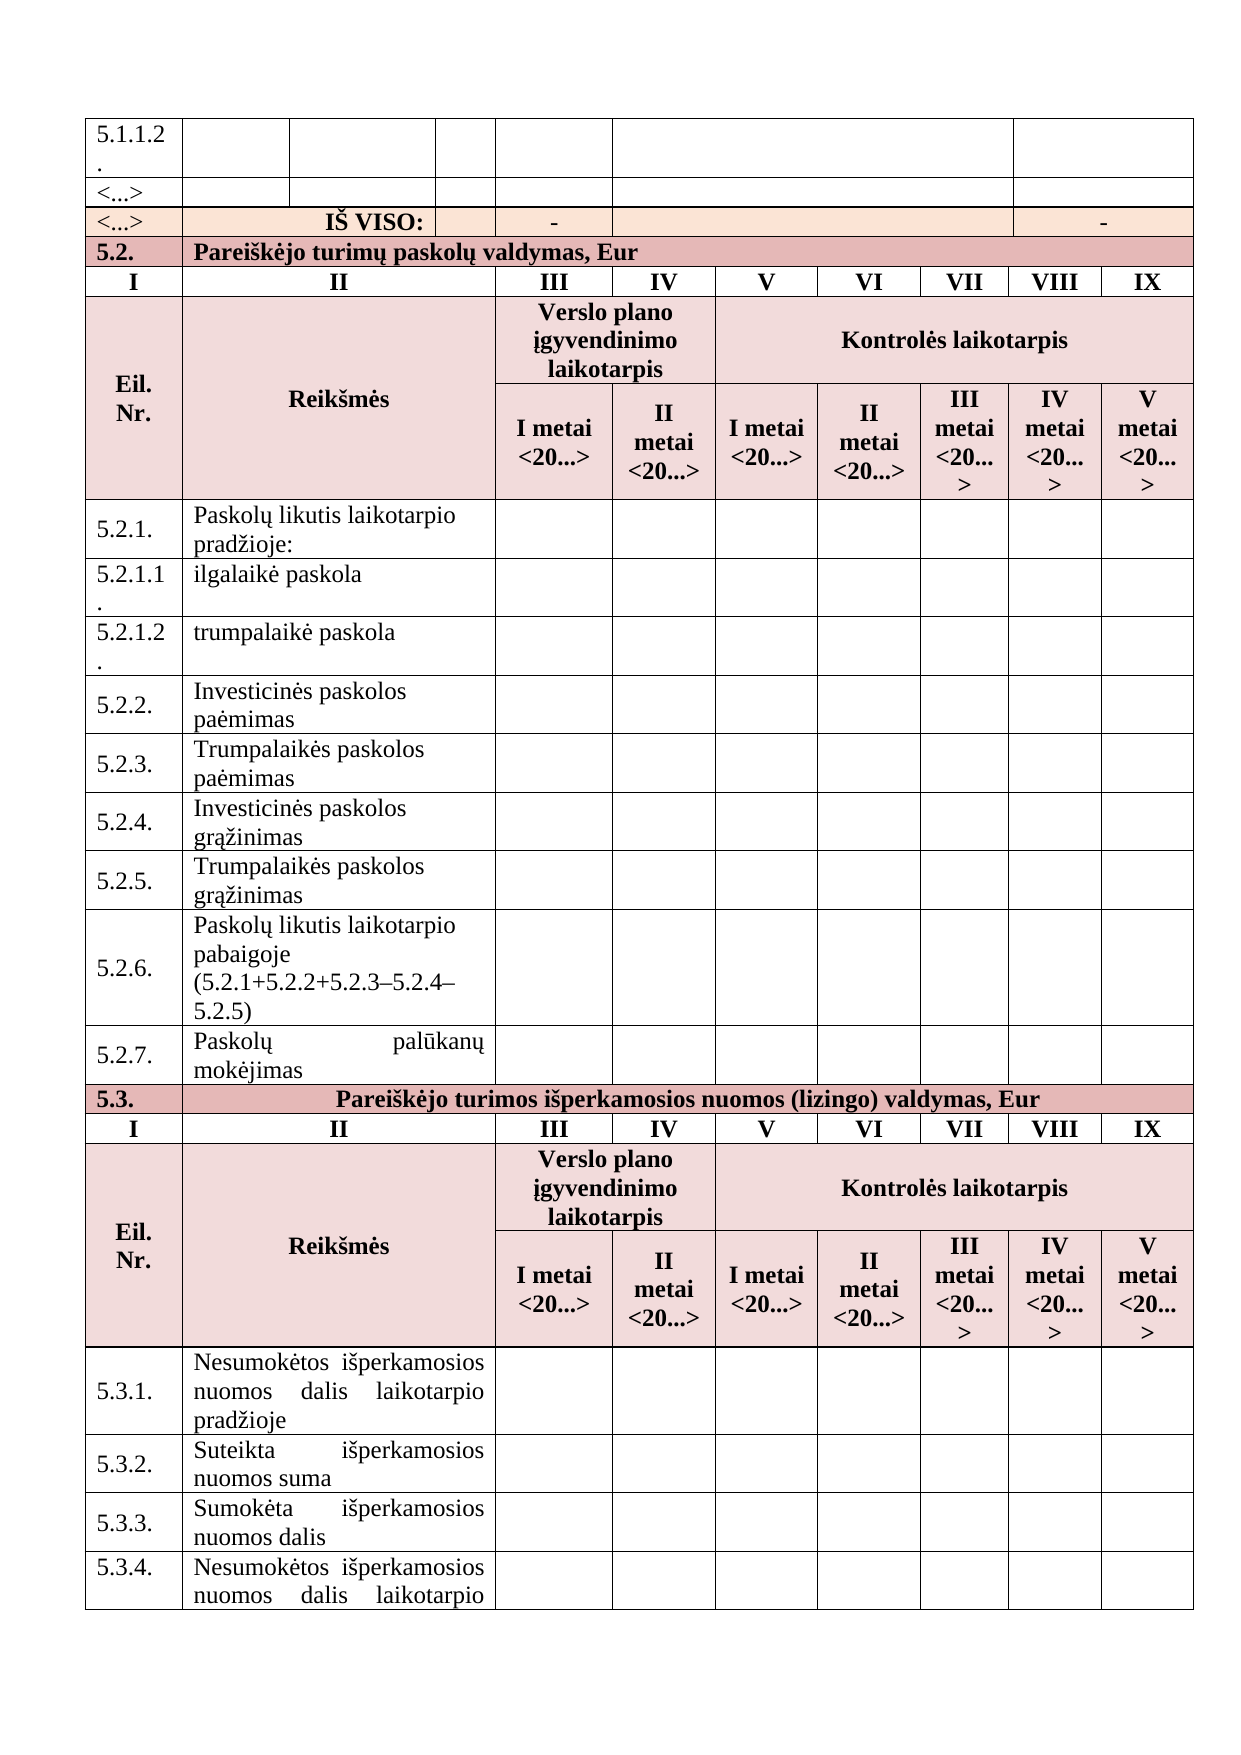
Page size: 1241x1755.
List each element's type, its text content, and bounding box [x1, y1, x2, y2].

table_cell [496, 617, 612, 675]
table_cell [716, 1493, 817, 1551]
table_cell Sumokėta išperkamosios nuomos dalis [183, 1493, 495, 1551]
table_cell Investicinės paskolos grąžinimas [183, 793, 495, 850]
table_cell [921, 1348, 1008, 1434]
table_cell [716, 1552, 817, 1609]
table_cell 5.1.1.2. [86, 119, 182, 177]
table_cell ilgalaikė paskola [183, 559, 495, 616]
table_cell [613, 1026, 715, 1083]
table_cell II metai <20...> [818, 384, 920, 499]
table_cell III [496, 267, 612, 296]
table_cell [613, 1348, 715, 1434]
table_cell II metai <20...> [818, 1231, 920, 1346]
table_cell [613, 500, 715, 558]
table_cell VII [921, 267, 1008, 296]
table_cell II metai <20...> [613, 1231, 715, 1346]
table_cell Trumpalaikės paskolos paėmimas [183, 734, 495, 792]
table_cell [716, 1348, 817, 1434]
table_cell [496, 1493, 612, 1551]
table_cell Kontrolės laikotarpis [716, 297, 1193, 383]
table_cell [1009, 734, 1101, 792]
table_cell [716, 793, 817, 850]
table_cell [716, 851, 817, 909]
table_cell [1009, 1026, 1101, 1083]
table_cell II [183, 267, 495, 296]
table_cell [716, 910, 817, 1025]
table_cell - [1014, 208, 1193, 236]
table_cell [1009, 559, 1101, 616]
table_cell [1009, 1552, 1101, 1609]
table_cell [613, 617, 715, 675]
table_cell [818, 1435, 920, 1492]
table_cell [496, 676, 612, 733]
table_cell [496, 1435, 612, 1492]
table_cell [921, 910, 1008, 1025]
table_cell [921, 1493, 1008, 1551]
table_cell [613, 910, 715, 1025]
table_cell V metai <20...> [1102, 384, 1193, 499]
table_cell 5.2.5. [86, 851, 182, 909]
table_cell 5.2.3. [86, 734, 182, 792]
table_cell [183, 178, 289, 206]
table_cell [613, 178, 1013, 206]
table_cell [1009, 793, 1101, 850]
table_cell [1102, 851, 1193, 909]
table_cell [921, 617, 1008, 675]
table_cell Verslo plano įgyvendinimo laikotarpis [496, 1144, 715, 1230]
table_cell <...> [86, 208, 182, 236]
table_cell I metai <20...> [496, 384, 612, 499]
table_cell [716, 500, 817, 558]
table_cell VIII [1009, 267, 1101, 296]
table_cell [818, 1552, 920, 1609]
table_cell [613, 559, 715, 616]
table_cell [1102, 617, 1193, 675]
table_cell [818, 1493, 920, 1551]
table_cell Reikšmės [183, 297, 495, 499]
table_cell [716, 559, 817, 616]
table_cell [496, 734, 612, 792]
table_cell [1102, 1493, 1193, 1551]
table_cell [818, 559, 920, 616]
table_cell [436, 119, 495, 177]
table_cell IV [613, 267, 715, 296]
table_cell 5.2.1.2. [86, 617, 182, 675]
table_cell VII [921, 1114, 1008, 1143]
table_cell 5.3.2. [86, 1435, 182, 1492]
table_cell [921, 734, 1008, 792]
table_cell IV metai <20...> [1009, 1231, 1101, 1346]
table_cell [716, 617, 817, 675]
table_cell [436, 208, 495, 236]
table_cell [1009, 851, 1101, 909]
table_cell [1009, 1435, 1101, 1492]
table_cell 5.3.4. [86, 1552, 182, 1609]
table_cell VIII [1009, 1114, 1101, 1143]
table_cell Pareiškėjo turimos išperkamosios nuomos (lizingo) valdymas, Eur [183, 1085, 1193, 1113]
table_cell IX [1102, 1114, 1193, 1143]
table_cell [613, 119, 1013, 177]
table_cell [921, 1026, 1008, 1083]
table_cell Paskolų likutis laikotarpio pabaigoje (5.2.1+5.2.2+5.2.3–5.2.4–5.2.5) [183, 910, 495, 1025]
table_cell [1102, 559, 1193, 616]
table_cell I [86, 267, 182, 296]
table_cell [1009, 1493, 1101, 1551]
table_cell VI [818, 267, 920, 296]
table_cell 5.2.1. [86, 500, 182, 558]
table_cell Suteikta išperkamosios nuomos suma [183, 1435, 495, 1492]
table_cell [1102, 734, 1193, 792]
table_cell [1009, 1348, 1101, 1434]
table_cell [818, 910, 920, 1025]
table_cell [1102, 910, 1193, 1025]
table_cell [496, 500, 612, 558]
table_cell [1014, 178, 1193, 206]
table_cell <...> [86, 178, 182, 206]
table_cell [716, 676, 817, 733]
table_cell [496, 1552, 612, 1609]
table_cell VI [818, 1114, 920, 1143]
table_cell Eil. Nr. [86, 1144, 182, 1346]
table_cell IV [613, 1114, 715, 1143]
table_cell 5.2.2. [86, 676, 182, 733]
table_cell Paskolų palūkanų mokėjimas [183, 1026, 495, 1083]
table_cell [613, 208, 1013, 236]
table_cell [496, 1026, 612, 1083]
table_cell 5.3.1. [86, 1348, 182, 1434]
table_cell [716, 1435, 817, 1492]
table_cell [496, 178, 612, 206]
table_cell 5.2.1.1. [86, 559, 182, 616]
table_cell [1014, 119, 1193, 177]
table_cell [1009, 500, 1101, 558]
table_cell [1009, 676, 1101, 733]
table_cell [818, 617, 920, 675]
table_cell Iš viso: [183, 208, 435, 236]
table_cell [818, 851, 920, 909]
table_cell [496, 793, 612, 850]
table_cell Nesumokėtos išperkamosios nuomos dalis laikotarpio [183, 1552, 495, 1609]
table_cell [496, 559, 612, 616]
table_cell I metai <20...> [716, 384, 817, 499]
table_cell [921, 676, 1008, 733]
table_cell [1102, 1552, 1193, 1609]
table_cell [921, 1435, 1008, 1492]
table_cell [921, 1552, 1008, 1609]
table_cell Trumpalaikės paskolos grąžinimas [183, 851, 495, 909]
table_cell Eil. Nr. [86, 297, 182, 499]
table_cell III metai <20...> [921, 1231, 1008, 1346]
table_cell [818, 1026, 920, 1083]
table_cell III [496, 1114, 612, 1143]
table_cell [1102, 676, 1193, 733]
table_cell [290, 178, 435, 206]
table_cell [613, 851, 715, 909]
table_cell [613, 793, 715, 850]
table_cell [818, 1348, 920, 1434]
table_cell Kontrolės laikotarpis [716, 1144, 1193, 1230]
table_cell V [716, 1114, 817, 1143]
table_cell IV metai <20...> [1009, 384, 1101, 499]
table_cell II metai <20...> [613, 384, 715, 499]
table_cell [921, 559, 1008, 616]
table_cell 5.2.4. [86, 793, 182, 850]
table_cell Paskolų likutis laikotarpio pradžioje: [183, 500, 495, 558]
table_cell I metai <20...> [496, 1231, 612, 1346]
table_cell II [183, 1114, 495, 1143]
table_cell [716, 734, 817, 792]
table_cell [496, 119, 612, 177]
table_cell [818, 793, 920, 850]
table_cell I metai <20...> [716, 1231, 817, 1346]
table_cell Nesumokėtos išperkamosios nuomos dalis laikotarpio pradžioje [183, 1348, 495, 1434]
table_cell [1102, 793, 1193, 850]
table_cell V [716, 267, 817, 296]
table_cell [1009, 910, 1101, 1025]
table_cell [818, 734, 920, 792]
table_cell [1102, 1435, 1193, 1492]
table_cell [290, 119, 435, 177]
table_cell Verslo plano įgyvendinimo laikotarpis [496, 297, 715, 383]
table_cell Investicinės paskolos paėmimas [183, 676, 495, 733]
table_cell [613, 1435, 715, 1492]
table_cell [613, 1493, 715, 1551]
table_cell [818, 500, 920, 558]
table_cell V metai <20...> [1102, 1231, 1193, 1346]
table_cell Reikšmės [183, 1144, 495, 1346]
table_cell [921, 500, 1008, 558]
table_cell I [86, 1114, 182, 1143]
table_cell [716, 1026, 817, 1083]
table_cell [1102, 1026, 1193, 1083]
table_cell [1102, 1348, 1193, 1434]
table_cell [496, 910, 612, 1025]
table_cell [436, 178, 495, 206]
table_cell [613, 676, 715, 733]
table_cell [496, 1348, 612, 1434]
table_cell [613, 734, 715, 792]
table_cell [1009, 617, 1101, 675]
table_cell III metai <20...> [921, 384, 1008, 499]
table_cell [1102, 500, 1193, 558]
table_cell [921, 851, 1008, 909]
table_cell [613, 1552, 715, 1609]
table_cell trumpalaikė paskola [183, 617, 495, 675]
table_cell [183, 119, 289, 177]
table_cell 5.2. [86, 237, 182, 266]
table_cell - [496, 208, 612, 236]
table_cell 5.3.3. [86, 1493, 182, 1551]
table_cell 5.2.6. [86, 910, 182, 1025]
table_cell [496, 851, 612, 909]
table_cell 5.3. [86, 1085, 182, 1113]
table_cell [921, 793, 1008, 850]
table_cell 5.2.7. [86, 1026, 182, 1083]
table_cell IX [1102, 267, 1193, 296]
table_cell Pareiškėjo turimų paskolų valdymas, Eur [183, 237, 1193, 266]
table_cell [818, 676, 920, 733]
